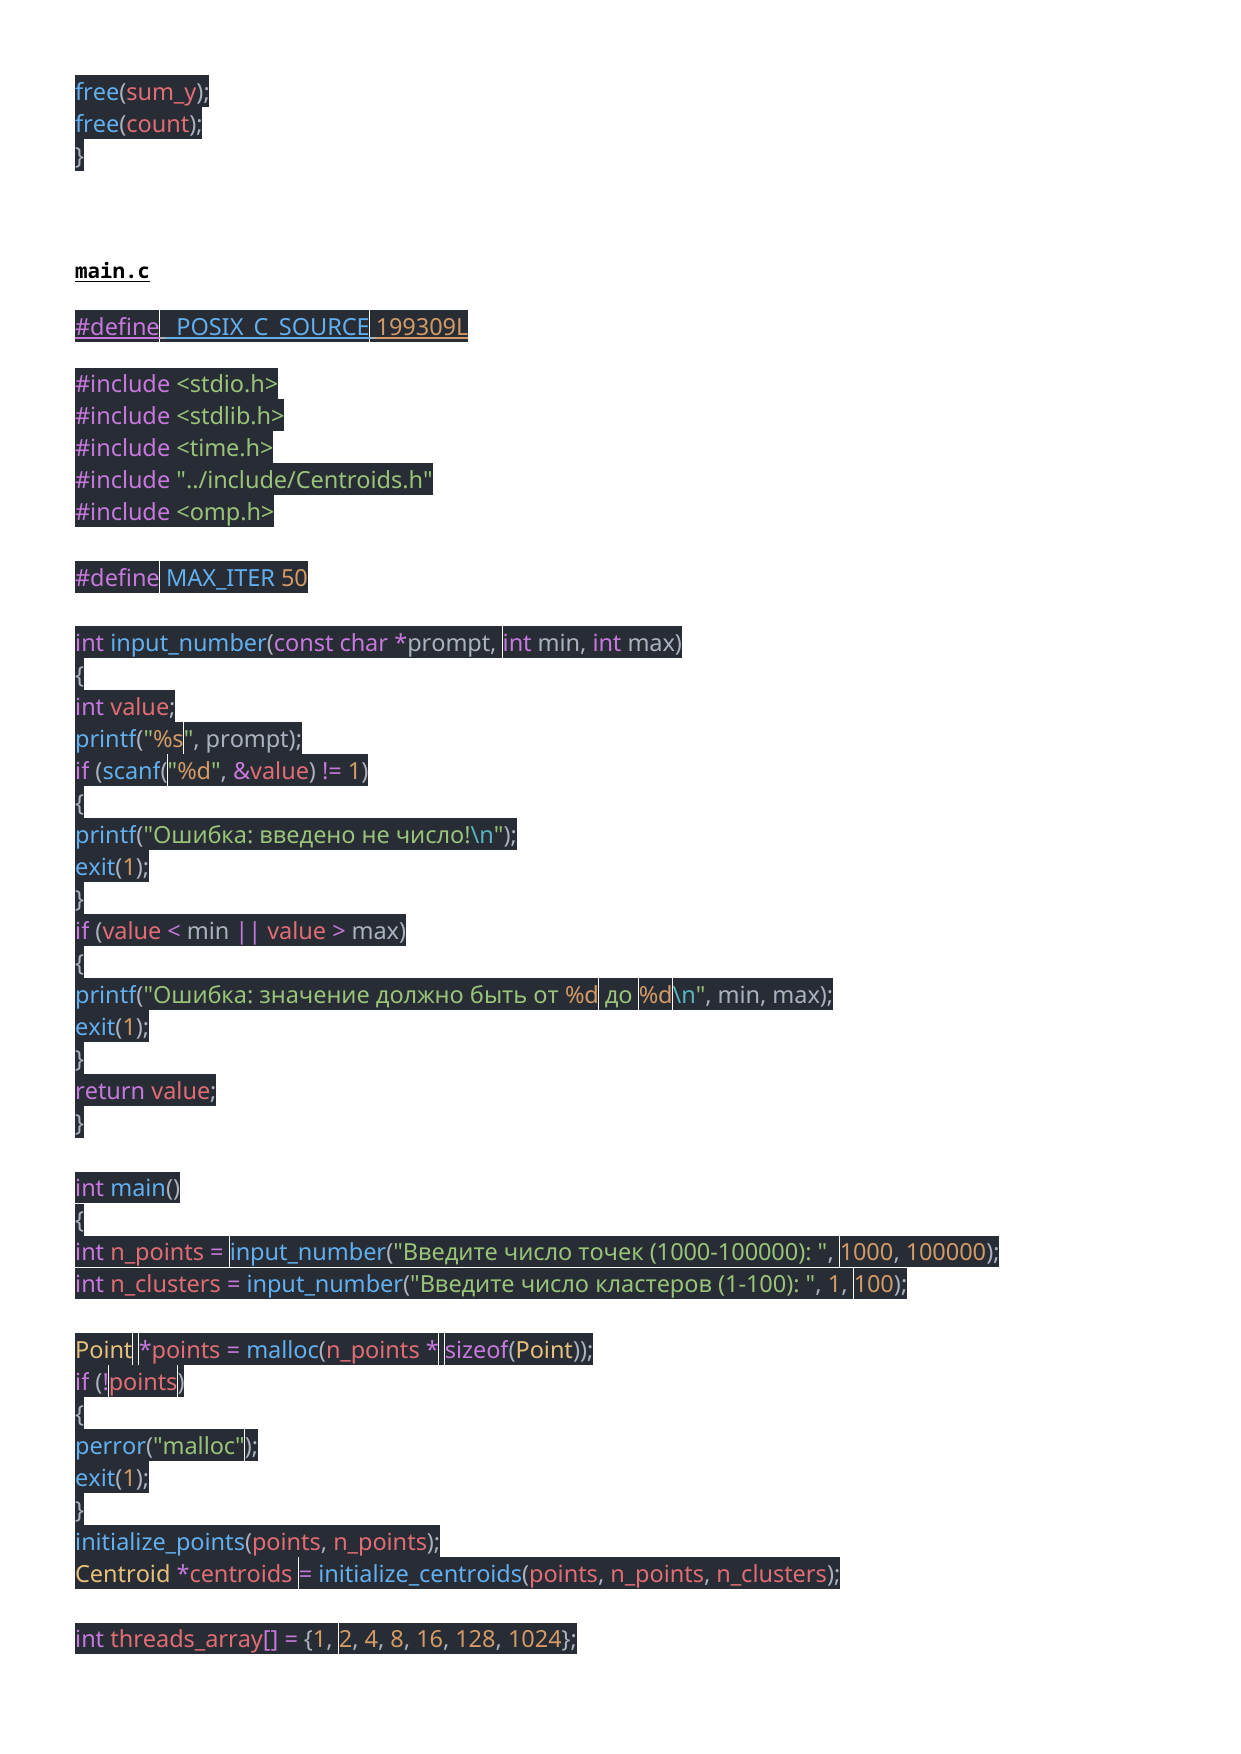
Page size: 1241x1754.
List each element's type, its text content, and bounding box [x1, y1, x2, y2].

text exit(1); [75, 1461, 1165, 1493]
text } [75, 1042, 1165, 1074]
text { [75, 946, 1165, 978]
text { [75, 658, 1165, 690]
text exit(1); [75, 850, 1165, 882]
text #include <stdlib.h> [75, 399, 1165, 431]
text perror("malloc"); [75, 1429, 1165, 1461]
text printf("%s", prompt); [75, 722, 1165, 754]
text #include <stdio.h> [75, 367, 1165, 399]
text free(count); [75, 107, 1165, 139]
text int n_clusters = input_number("Введите число кластеров (1-100): ", 1, 100); [75, 1267, 1165, 1299]
text } [75, 1493, 1165, 1525]
text if (value < min || value > max) [75, 914, 1165, 946]
text main.c [75, 256, 1147, 285]
text } [75, 882, 1165, 914]
text int main() [75, 1172, 1165, 1203]
text int n_points = input_number("Введите число точек (1000-100000): ", 1000, 100000); [75, 1236, 1165, 1267]
text { [75, 786, 1165, 818]
text } [75, 139, 1165, 171]
text return value; [75, 1074, 1165, 1106]
text if (!points) [75, 1365, 1165, 1397]
text { [75, 1203, 1165, 1236]
text exit(1); [75, 1010, 1165, 1042]
text int threads_array[] = {1, 2, 4, 8, 16, 128, 1024}; [75, 1622, 1165, 1654]
text { [75, 1397, 1165, 1429]
text #include <time.h> [75, 431, 1165, 463]
text initialize_points(points, n_points); [75, 1525, 1165, 1557]
text #define _POSIX_C_SOURCE 199309L [75, 310, 1147, 342]
text Point *points = malloc(n_points * sizeof(Point)); [75, 1333, 1165, 1365]
text int input_number(const char *prompt, int min, int max) [75, 626, 1165, 658]
text Centroid *centroids = initialize_centroids(points, n_points, n_clusters); [75, 1557, 1165, 1589]
text #include <omp.h> [75, 495, 1165, 527]
text printf("Ошибка: значение должно быть от %d до %d\n", min, max); [75, 978, 1165, 1010]
text #include "../include/Centroids.h" [75, 463, 1165, 495]
text int value; [75, 690, 1165, 722]
text if (scanf("%d", &value) != 1) [75, 754, 1165, 786]
text free(sum_y); [75, 75, 1165, 107]
text printf("Ошибка: введено не число!\n"); [75, 818, 1165, 850]
text #define MAX_ITER 50 [75, 561, 1165, 593]
text } [75, 1106, 1165, 1138]
